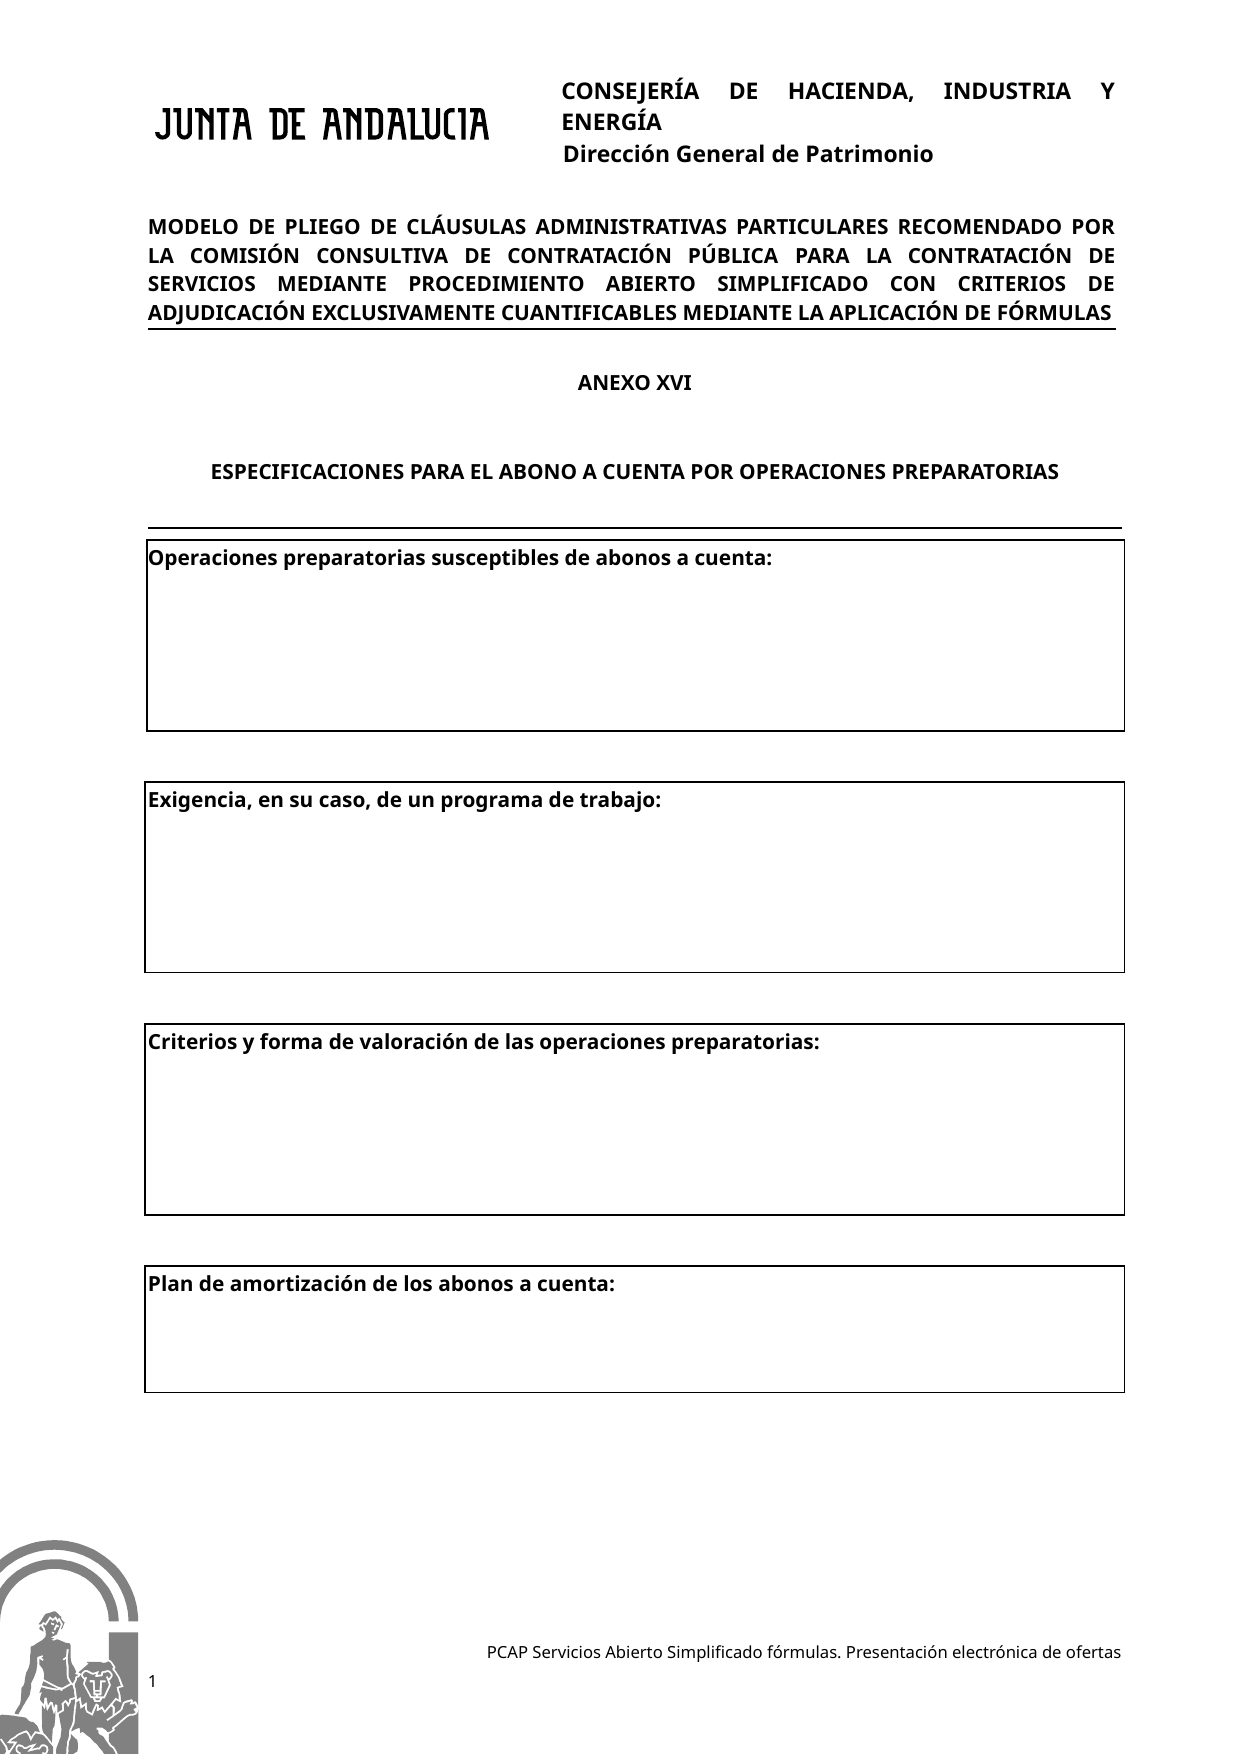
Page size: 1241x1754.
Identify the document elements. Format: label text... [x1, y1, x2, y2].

subtitle ANEXO XVI [148, 368, 1122, 396]
text Plan de amortización de los abonos a cuenta: [146, 1267, 1124, 1297]
text Operaciones preparatorias susceptibles de abonos a cuenta: [148, 541, 1124, 571]
text MODELO DE PLIEGO DE CLÁUSULAS ADMINISTRATIVAS PARTICULARES RECOMENDADO POR LA COMISIÓN CONSULTIVA DE CONTRATACIÓN PÚBLICA PARA LA CONTRATACIÓN DE SERVICIOS MEDIANTE PROCEDIMIENTO ABIERTO SIMPLIFICADO CON CRITERIOS DE ADJUDICACIÓN EXCLUSIVAMENTE CUANTIFICABLES MEDIANTE LA APLICACIÓN DE FÓRMULAS [148, 212, 1116, 328]
text ESPECIFICACIONES PARA EL ABONO A CUENTA POR OPERACIONES PREPARATORIAS [148, 457, 1122, 486]
text Criterios y forma de valoración de las operaciones preparatorias: [146, 1025, 1124, 1055]
text Exigencia, en su caso, de un programa de trabajo: [146, 783, 1124, 813]
